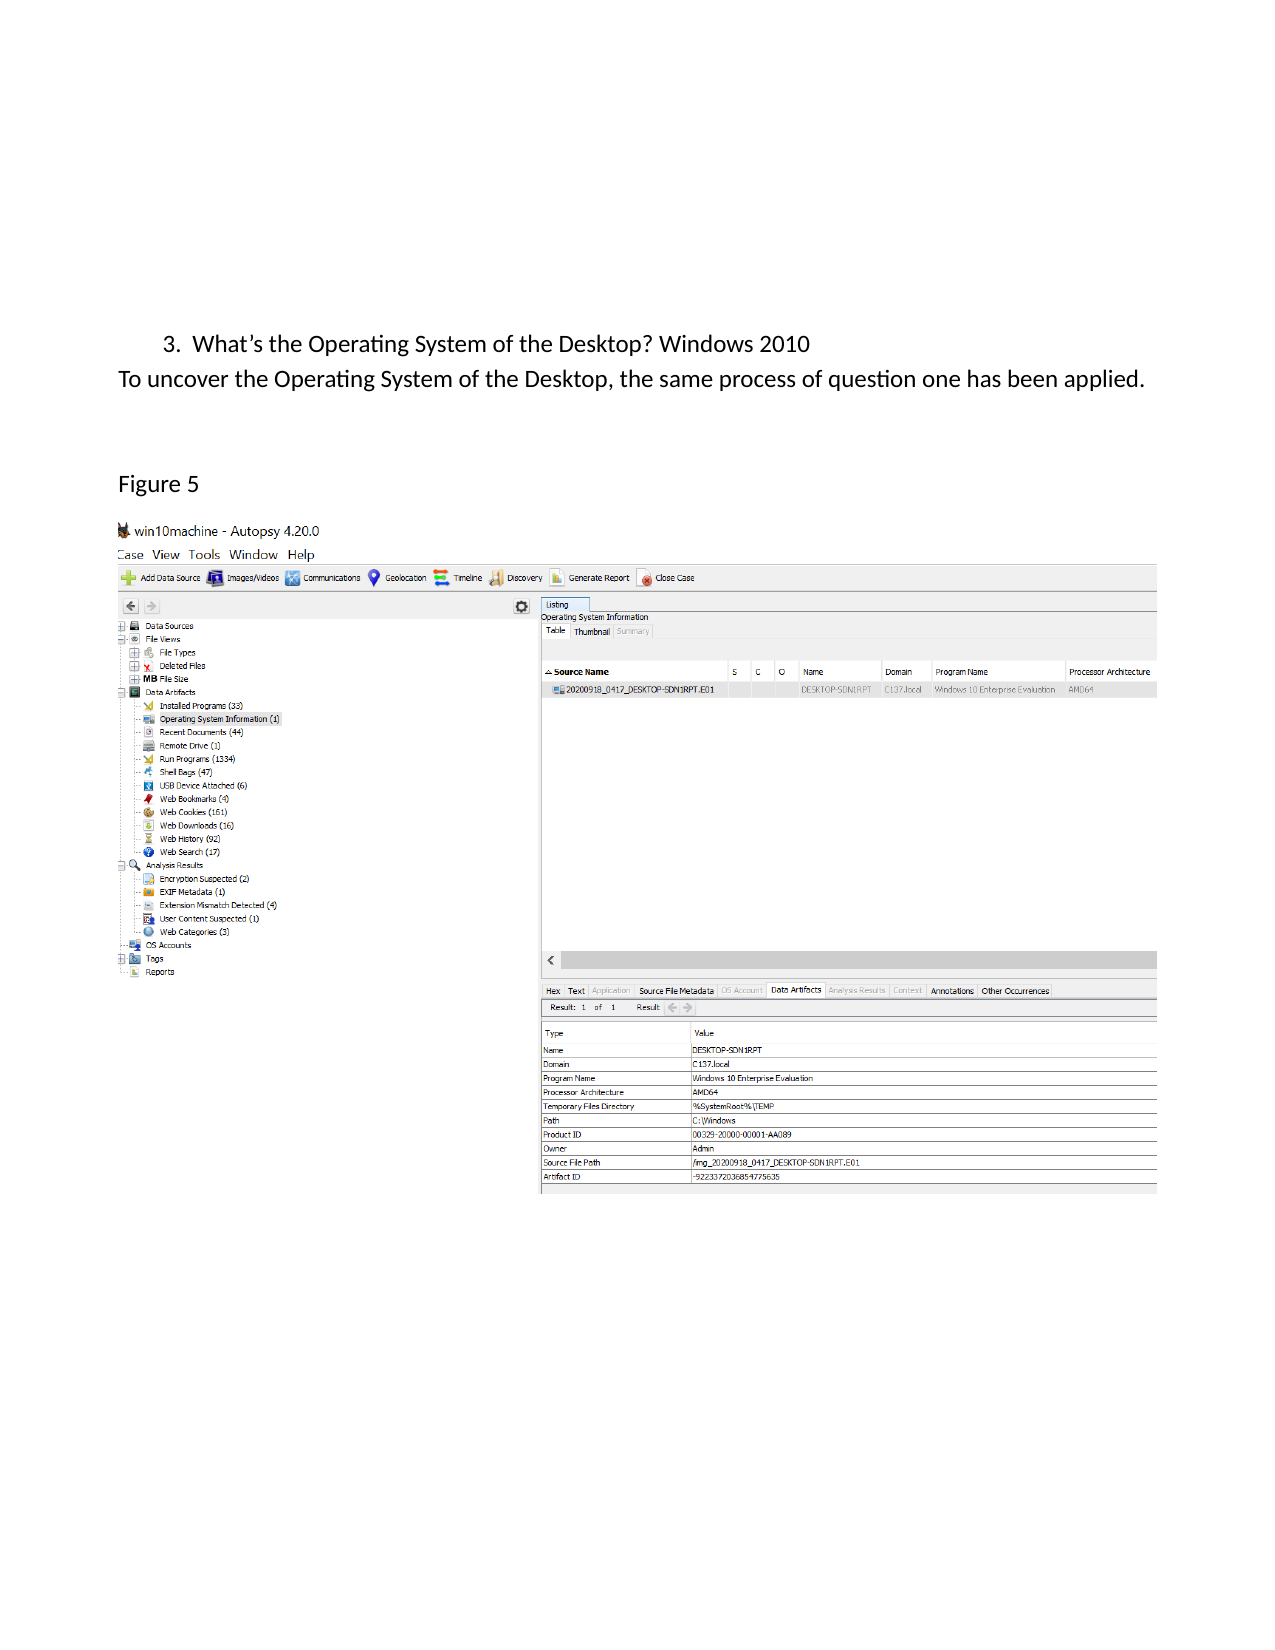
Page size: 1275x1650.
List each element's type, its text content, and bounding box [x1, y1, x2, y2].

list What’s the Operating System of the Desktop? Windows 2010 [162, 328, 1157, 359]
text To uncover the Operating System of the Desktop, the same process of question one has been applied. [118, 363, 1157, 394]
text Figure 5 [118, 468, 1157, 499]
